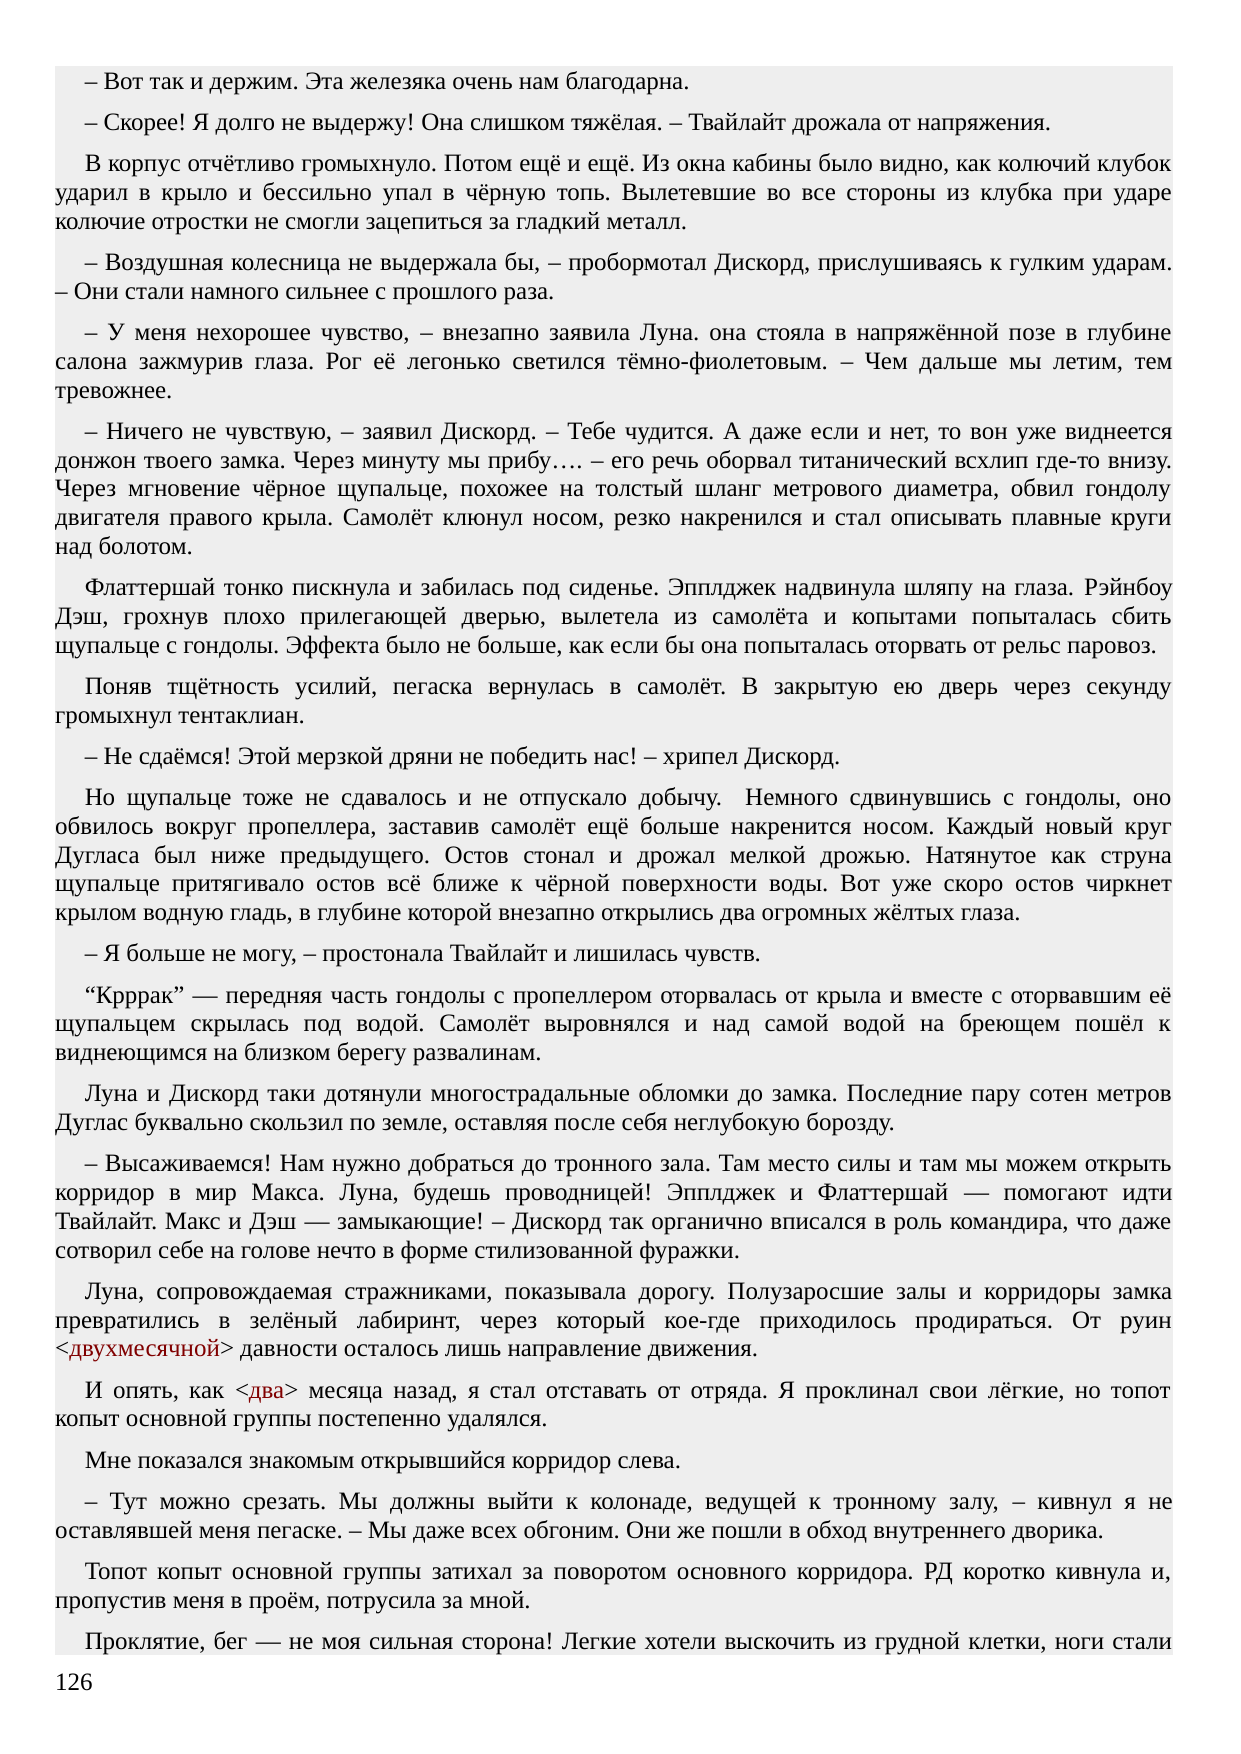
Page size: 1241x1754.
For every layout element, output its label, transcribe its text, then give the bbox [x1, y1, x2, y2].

text Поняв тщётность усилий, пегаска вернулась в самолёт. В закрытую ею дверь через секунду громыхнул тентаклиан. [55, 671, 1173, 728]
text Но щупальце тоже не сдавалось и не отпускало добычу. Немного сдвинувшись с гондолы, оно обвилось вокруг пропеллера, заставив самолёт ещё больше накренится носом. Каждый новый круг Дугласа был ниже предыдущего. Остов стонал и дрожал мелкой дрожью. Натянутое как струна щупальце притягивало остов всё ближе к чёрной поверхности воды. Вот уже скоро остов чиркнет крылом водную гладь, в глубине которой внезапно открылись два огромных жёлтых глаза. [55, 782, 1173, 926]
text – Высаживаемся! Нам нужно добраться до тронного зала. Там место силы и там мы можем открыть корридор в мир Макса. Луна, будешь проводницей! Эпплджек и Флаттершай — помогают идти Твайлайт. Макс и Дэш — замыкающие! – Дискорд так органично вписался в роль командира, что даже сотворил себе на голове нечто в форме стилизованной фуражки. [55, 1148, 1173, 1263]
text – Воздушная колесница не выдержала бы, – пробормотал Дискорд, прислушиваясь к гулким ударам. – Они стали намного сильнее с прошлого раза. [55, 247, 1173, 305]
text Луна, сопровождаемая стражниками, показывала дорогу. Полузаросшие залы и корридоры замка превратились в зелёный лабиринт, через который кое-где приходилось продираться. От руин <двухмесячной> давности осталось лишь направление движения. [55, 1276, 1173, 1362]
text В корпус отчётливо громыхнуло. Потом ещё и ещё. Из окна кабины было видно, как колючий клубок ударил в крыло и бессильно упал в чёрную топь. Вылетевшие во все стороны из клубка при ударе колючие отростки не смогли зацепиться за гладкий металл. [55, 148, 1173, 235]
text – Тут можно срезать. Мы должны выйти к колонаде, ведущей к тронному залу, – кивнул я не оставлявшей меня пегаске. – Мы даже всех обгоним. Они же пошли в обход внутреннего дворика. [55, 1486, 1173, 1543]
text – Скорее! Я долго не выдержу! Она слишком тяжёлая. – Твайлайт дрожала от напряжения. [55, 107, 1173, 136]
text “Крррак” — передняя часть гондолы с пропеллером оторвалась от крыла и вместе с оторвавшим её щупальцем скрылась под водой. Самолёт выровнялся и над самой водой на бреющем пошёл к виднеющимся на близком берегу развалинам. [55, 980, 1173, 1066]
text Проклятие, бег — не моя сильная сторона! Легкие хотели выскочить из грудной клетки, ноги стали [55, 1626, 1173, 1655]
text – У меня нехорошее чувство, – внезапно заявила Луна. она стояла в напряжённой позе в глубине салона зажмурив глаза. Рог её легонько светился тёмно-фиолетовым. – Чем дальше мы летим, тем тревожнее. [55, 317, 1173, 403]
text – Я больше не могу, – простонала Твайлайт и лишилась чувств. [55, 938, 1173, 967]
text – Вот так и держим. Эта железяка очень нам благодарна. [55, 66, 1173, 95]
text – Ничего не чувствую, – заявил Дискорд. – Тебе чудится. А даже если и нет, то вон уже виднеется донжон твоего замка. Через минуту мы прибу…. – его речь оборвал титанический всхлип где-то внизу. Через мгновение чёрное щупальце, похожее на толстый шланг метрового диаметра, обвил гондолу двигателя правого крыла. Самолёт клюнул носом, резко накренился и стал описывать плавные круги над болотом. [55, 416, 1173, 560]
text Флаттершай тонко пискнула и забилась под сиденье. Эпплджек надвинула шляпу на глаза. Рэйнбоу Дэш, грохнув плохо прилегающей дверью, вылетела из самолёта и копытами попыталась сбить щупальце с гондолы. Эффекта было не больше, как если бы она попыталась оторвать от рельс паровоз. [55, 572, 1173, 658]
text Мне показался знакомым открывшийся корридор слева. [55, 1445, 1173, 1473]
text – Не сдаёмся! Этой мерзкой дряни не победить нас! – хрипел Дискорд. [55, 741, 1173, 770]
text Луна и Дискорд таки дотянули многострадальные обломки до замка. Последние пару сотен метров Дуглас буквально скользил по земле, оставляя после себя неглубокую борозду. [55, 1078, 1173, 1136]
text Топот копыт основной группы затихал за поворотом основного корридора. РД коротко кивнула и, пропустив меня в проём, потрусила за мной. [55, 1556, 1173, 1613]
text И опять, как <два> месяца назад, я стал отставать от отряда. Я проклинал свои лёгкие, но топот копыт основной группы постепенно удалялся. [55, 1375, 1173, 1432]
